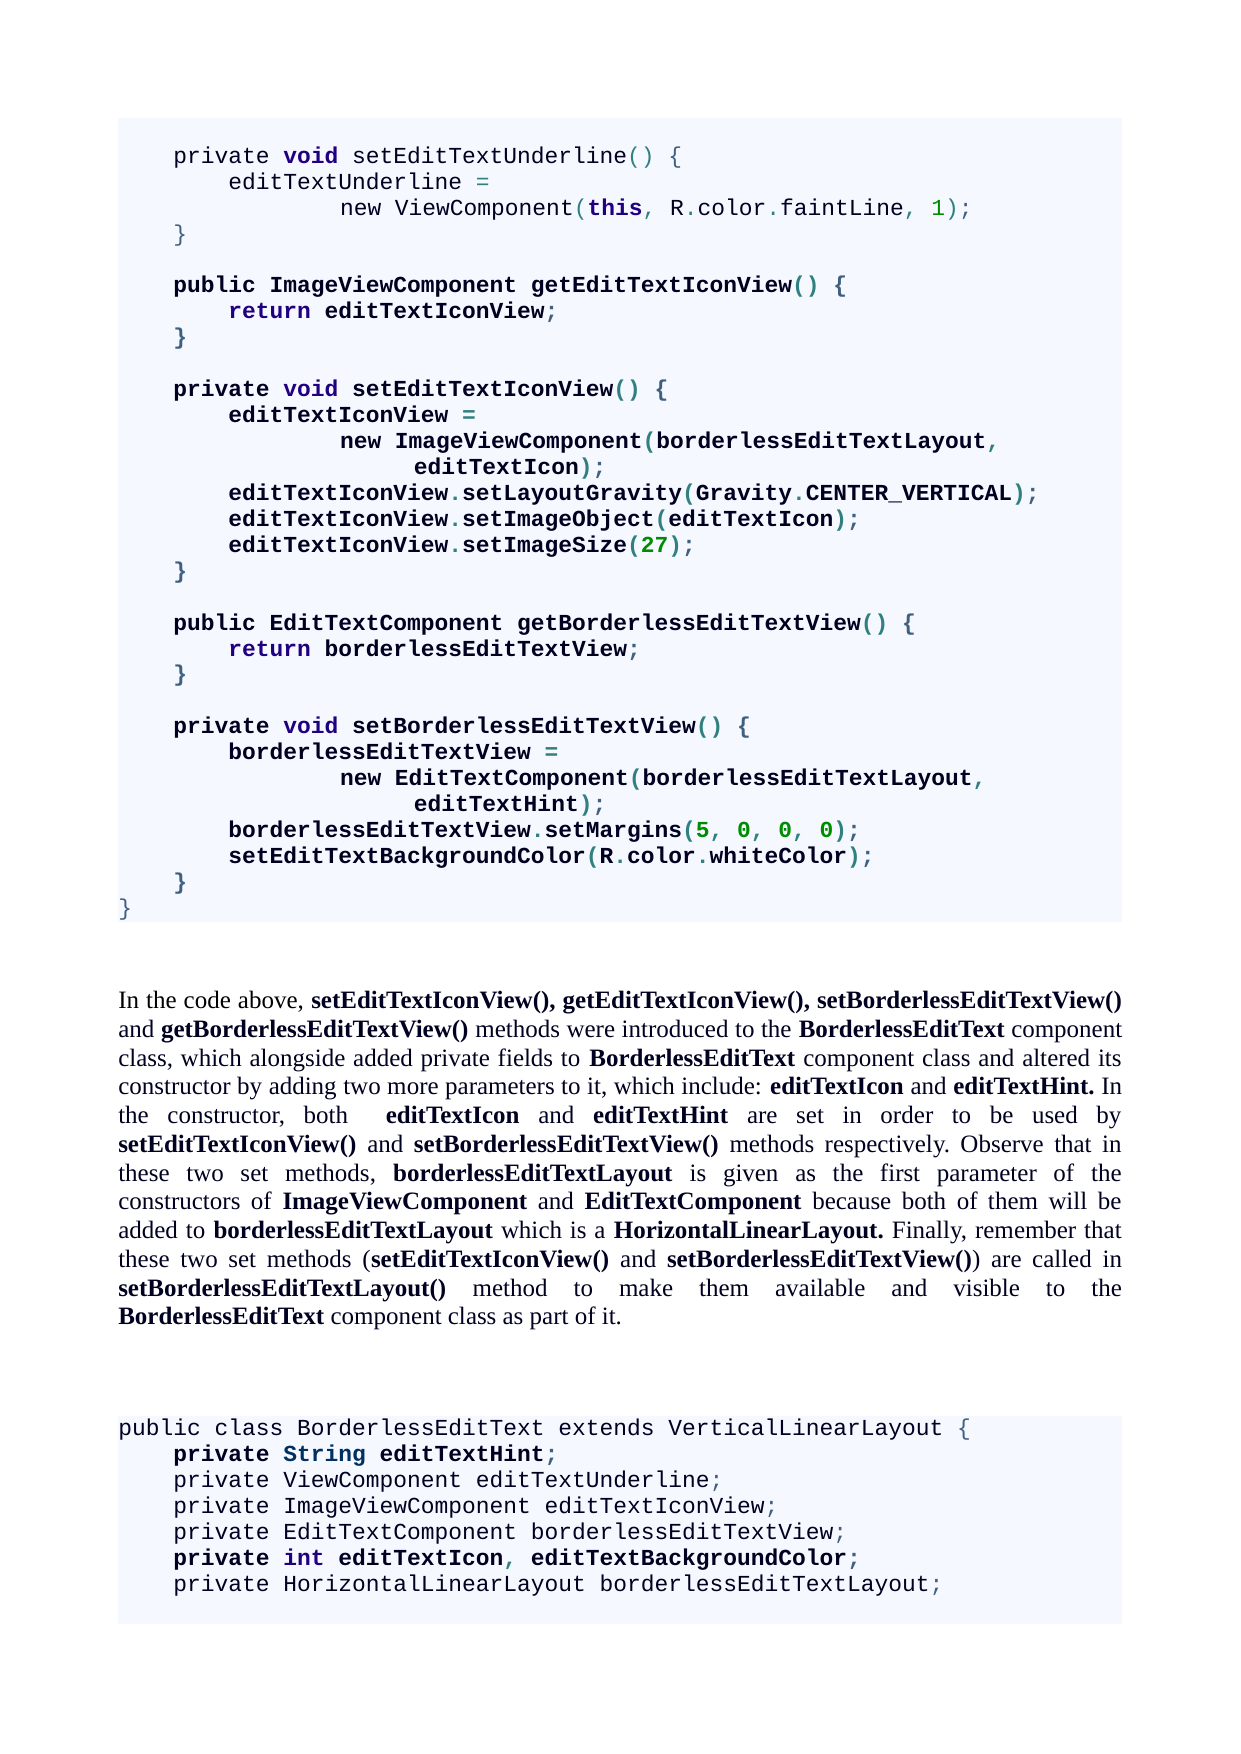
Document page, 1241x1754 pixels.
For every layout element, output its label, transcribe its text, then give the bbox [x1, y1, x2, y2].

text public ImageViewComponent getEditTextIconView() { [118, 274, 1122, 300]
text private ImageViewComponent editTextIconView; [118, 1494, 1122, 1520]
text } [118, 326, 1122, 352]
text borderlessEditTextView.setMargins(5, 0, 0, 0); [118, 818, 1122, 844]
text new ImageViewComponent(borderlessEditTextLayout, [118, 429, 1122, 455]
text private int editTextIcon, editTextBackgroundColor; [118, 1546, 1122, 1572]
text private String editTextHint; [118, 1442, 1122, 1468]
text editTextIconView.setImageSize(27); [118, 533, 1122, 559]
text } [118, 559, 1122, 585]
text editTextIconView.setImageObject(editTextIcon); [118, 507, 1122, 533]
text new EditTextComponent(borderlessEditTextLayout, [118, 767, 1122, 792]
text } [118, 663, 1122, 689]
text editTextHint); [118, 792, 1122, 818]
text } [118, 222, 1122, 248]
text setEditTextBackgroundColor(R.color.whiteColor); [118, 844, 1122, 870]
text private void setEditTextUnderline() { [118, 144, 1122, 170]
text public EditTextComponent getBorderlessEditTextView() { [118, 611, 1122, 637]
text editTextIconView.setLayoutGravity(Gravity.CENTER_VERTICAL); [118, 481, 1122, 507]
text return editTextIconView; [118, 300, 1122, 326]
text private void setBorderlessEditTextView() { [118, 715, 1122, 741]
text private void setEditTextIconView() { [118, 377, 1122, 403]
text private EditTextComponent borderlessEditTextView; [118, 1520, 1122, 1546]
text public class BorderlessEditText extends VerticalLinearLayout { [118, 1416, 1122, 1442]
text new ViewComponent(this, R.color.faintLine, 1); [118, 196, 1122, 222]
text } [118, 870, 1122, 896]
text private HorizontalLinearLayout borderlessEditTextLayout; [118, 1572, 1122, 1598]
text borderlessEditTextView = [118, 741, 1122, 767]
text editTextIconView = [118, 403, 1122, 429]
text return borderlessEditTextView; [118, 637, 1122, 663]
text In the code above, setEditTextIconView(), getEditTextIconView(), setBorderlessEditTextView() and getBorderlessEditTextView() methods were introduced to the BorderlessEditText component class, which alongside added private fields to BorderlessEditText component class and altered its constructor by adding two more parameters to it, which include: editTextIcon and editTextHint. In the constructor, both editTextIcon and editTextHint are set in order to be used by setEditTextIconView() and setBorderlessEditTextView() methods respectively. Observe that in these two set methods, borderlessEditTextLayout is given as the first parameter of the constructors of ImageViewComponent and EditTextComponent because both of them will be added to borderlessEditTextLayout which is a HorizontalLinearLayout. Finally, remember that these two set methods (setEditTextIconView() and setBorderlessEditTextView()) are called in setBorderlessEditTextLayout() method to make them available and visible to the BorderlessEditText component class as part of it. [118, 985, 1122, 1330]
text editTextIcon); [118, 455, 1122, 481]
text } [118, 896, 1122, 922]
text private ViewComponent editTextUnderline; [118, 1468, 1122, 1494]
text editTextUnderline = [118, 170, 1122, 196]
